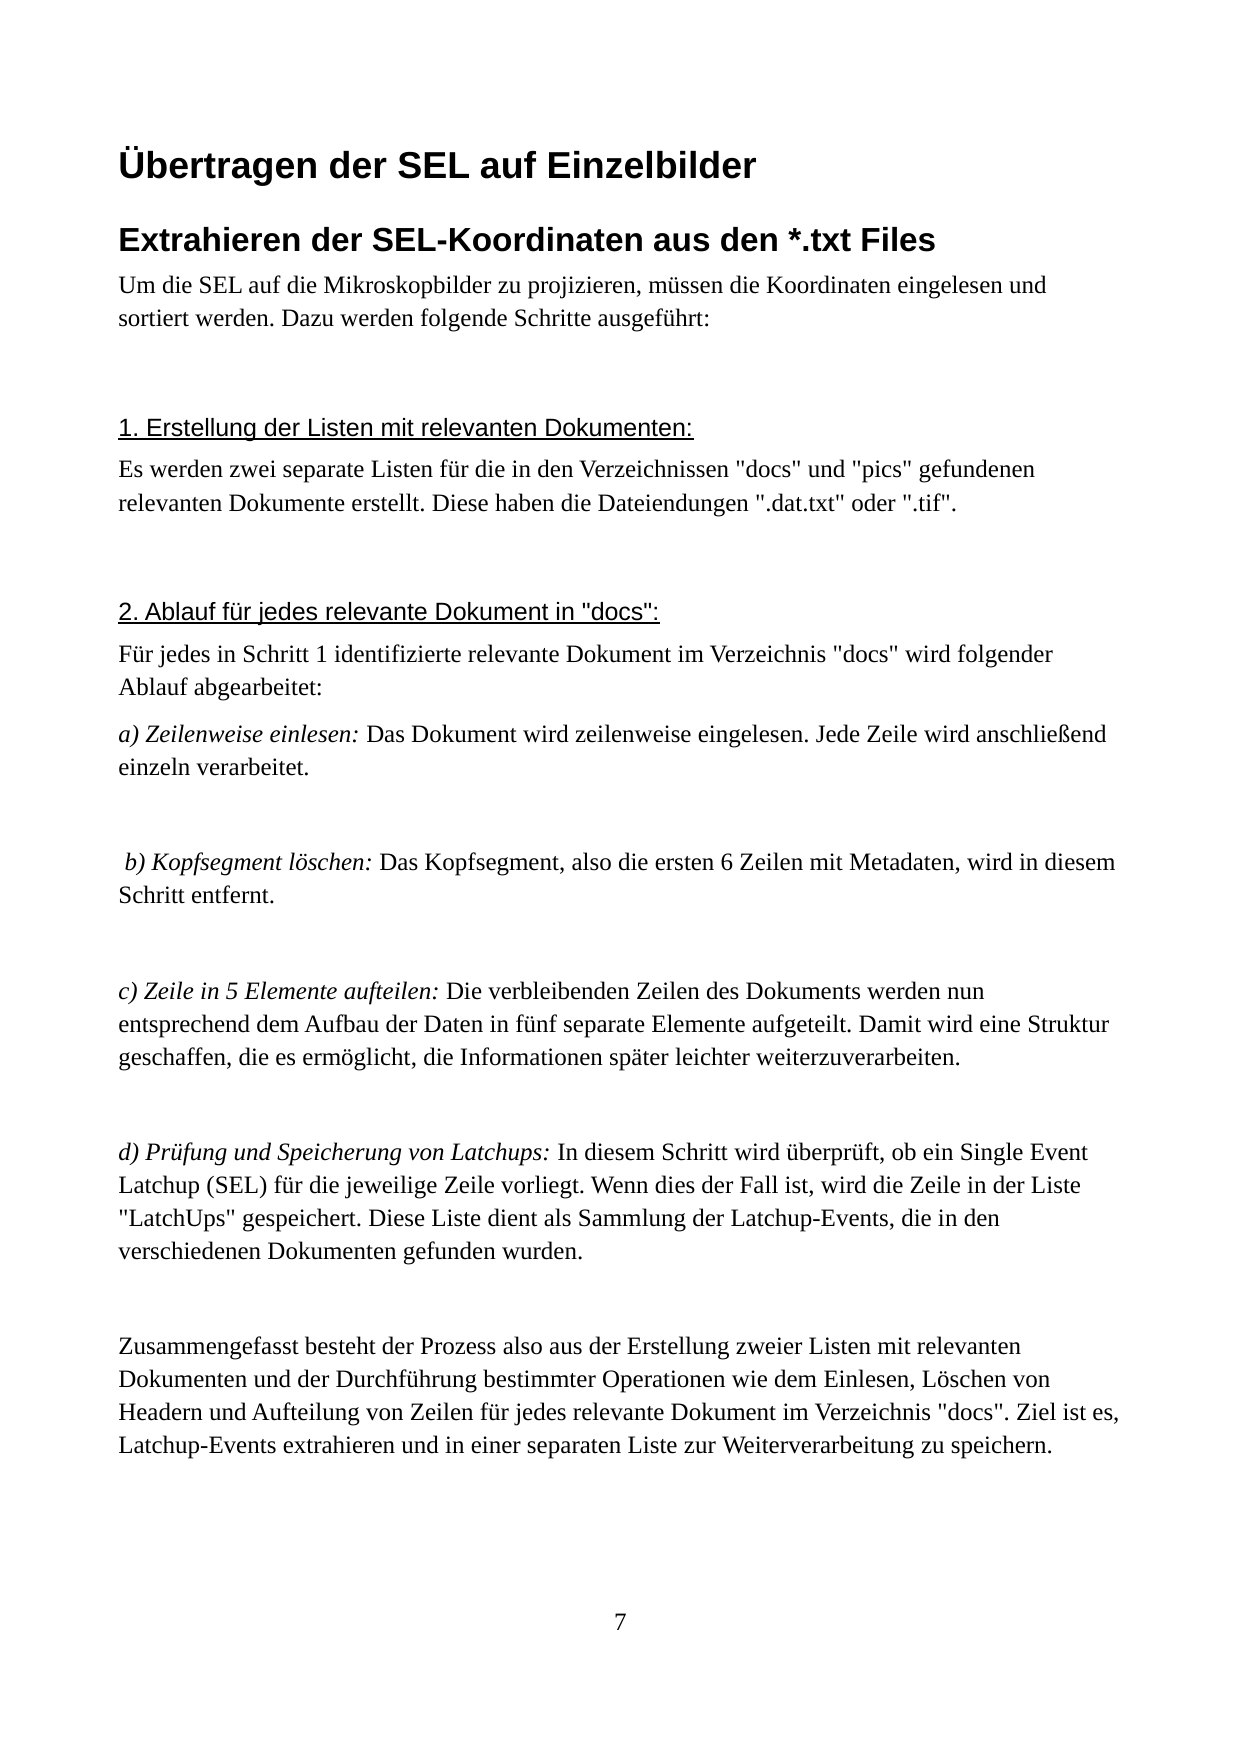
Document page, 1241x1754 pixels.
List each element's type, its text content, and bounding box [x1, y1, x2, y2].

subtitle 1. Erstellung der Listen mit relevanten Dokumenten: [118, 413, 1122, 442]
text Es werden zwei separate Listen für die in den Verzeichnissen "docs" und "pics" gefundenen relevanten Dokumente erstellt. Diese haben die Dateiendungen ".dat.txt" oder ".tif". [118, 454, 1122, 516]
text c) Zeile in 5 Elemente aufteilen: Die verbleibenden Zeilen des Dokuments werden nun entsprechend dem Aufbau der Daten in fünf separate Elemente aufgeteilt. Damit wird eine Struktur geschaffen, die es ermöglicht, die Informationen später leichter weiterzuverarbeiten. [118, 976, 1122, 1071]
text d) Prüfung und Speicherung von Latchups: In diesem Schritt wird überprüft, ob ein Single Event Latchup (SEL) für die jeweilige Zeile vorliegt. Wenn dies der Fall ist, wird die Zeile in der Liste "LatchUps" gespeichert. Diese Liste dient als Sammlung der Latchup-Events, die in den verschiedenen Dokumenten gefunden wurden. [118, 1137, 1122, 1265]
text b) Kopfsegment löschen: Das Kopfsegment, also die ersten 6 Zeilen mit Metadaten, wird in diesem Schritt entfernt. [118, 847, 1122, 909]
subtitle 2. Ablauf für jedes relevante Dokument in "docs": [118, 597, 1122, 626]
text a) Zeilenweise einlesen: Das Dokument wird zeilenweise eingelesen. Jede Zeile wird anschließend einzeln verarbeitet. [118, 719, 1122, 781]
subtitle Übertragen der SEL auf Einzelbilder [118, 143, 1122, 186]
text Zusammengefasst besteht der Prozess also aus der Erstellung zweier Listen mit relevanten Dokumenten und der Durchführung bestimmter Operationen wie dem Einlesen, Löschen von Headern und Aufteilung von Zeilen für jedes relevante Dokument im Verzeichnis "docs". Ziel ist es, Latchup-Events extrahieren und in einer separaten Liste zur Weiterverarbeitung zu speichern. [118, 1331, 1122, 1459]
subtitle Extrahieren der SEL-Koordinaten aus den *.txt Files [118, 219, 1122, 258]
text Für jedes in Schritt 1 identifizierte relevante Dokument im Verzeichnis "docs" wird folgender Ablauf abgearbeitet: [118, 639, 1122, 700]
text Um die SEL auf die Mikroskopbilder zu projizieren, müssen die Koordinaten eingelesen und sortiert werden. Dazu werden folgende Schritte ausgeführt: [118, 271, 1122, 332]
